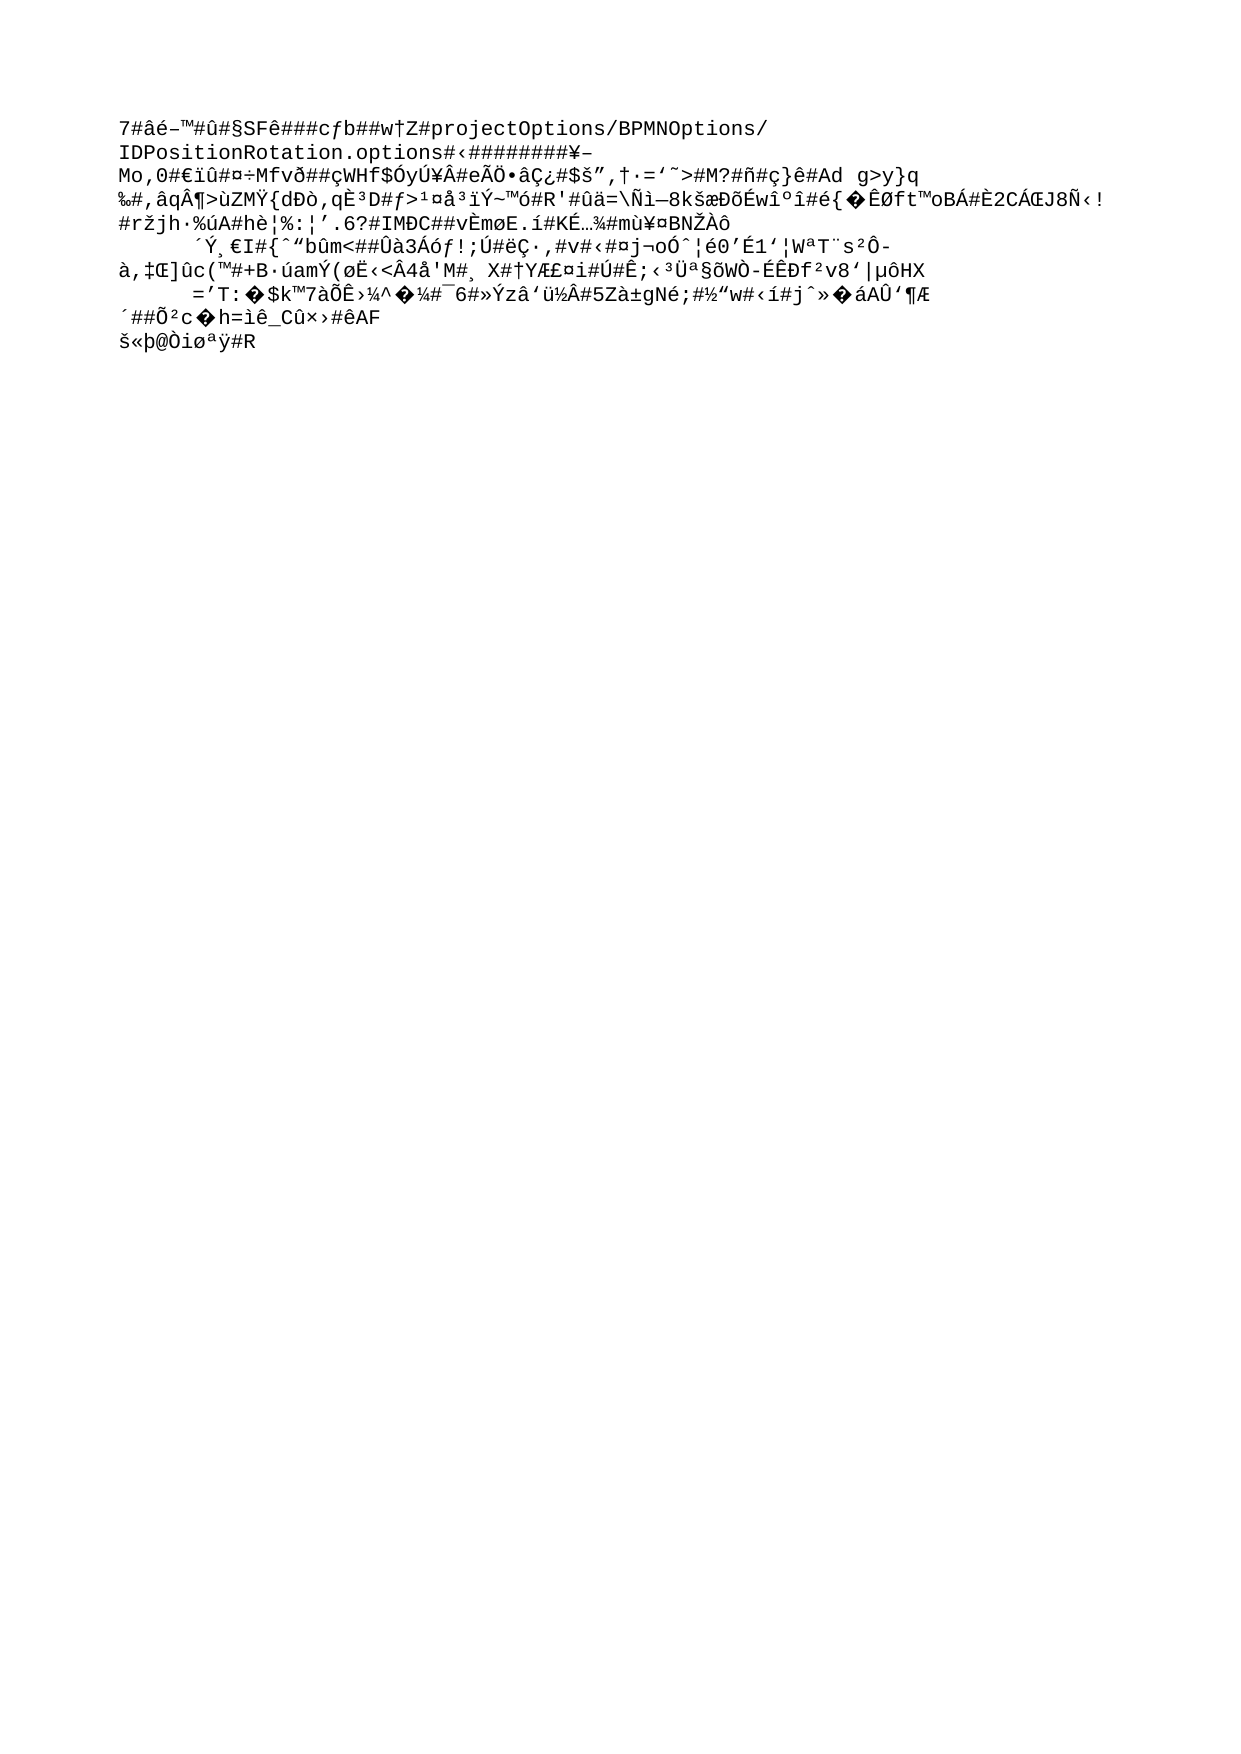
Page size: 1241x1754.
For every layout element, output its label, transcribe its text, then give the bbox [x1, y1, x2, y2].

text 7#âé–™#û#§SFê###cƒb##w†Z#projectOptions/BPMNOptions/IDPositionRotation.options#‹########¥–Mo‚0#€ïû#¤÷Mfvð##çWHf$ÓyÚ¥Â#eÃÖ•âÇ¿#$š”‚†·=‘˜>#M?#ñ#ç}ê#Ad g>y}q‰#,âqÂ¶>ùZMŸ{dÐò‚qÈ³D#ƒ>¹¤å³ïÝ~™ó#R'#ûä=\Ñì—8kšæÐõÉwîºî#é{�ÊØft™oBÁ#È2CÁŒJ8Ñ‹!#ržjh·%úA#hè¦%:¦’.6?#IMÐC##vÈmøE.í#KÉ…¾#mù¥¤BNŽÀô ´Ý¸€I#{ˆ“bûm<##Ûà3Áóƒ!;Ú#ëÇ·‚#v#‹#¤j¬oÓˆ¦é0’É1‘¦WªT¨s²Ô­à,‡Œ]ûc(™#+B·úamÝ(øË‹<Â4å'M#¸ X#†YÆ£¤i#Ú#Ê;‹³Üª§õWÒ-ÉÊÐf²v8‘|µôHX =’T:�$k™7àÕÊ›¼^�¼#¯6#»Ýzâ‘ü½Â#5Zà±gNé;#½“w#‹í#jˆ»�áAÛ‘¶Æ´##Õ²c�h=ìê_Cû×›#êAF š«þ@Òiøªÿ#R [118, 118, 1122, 354]
